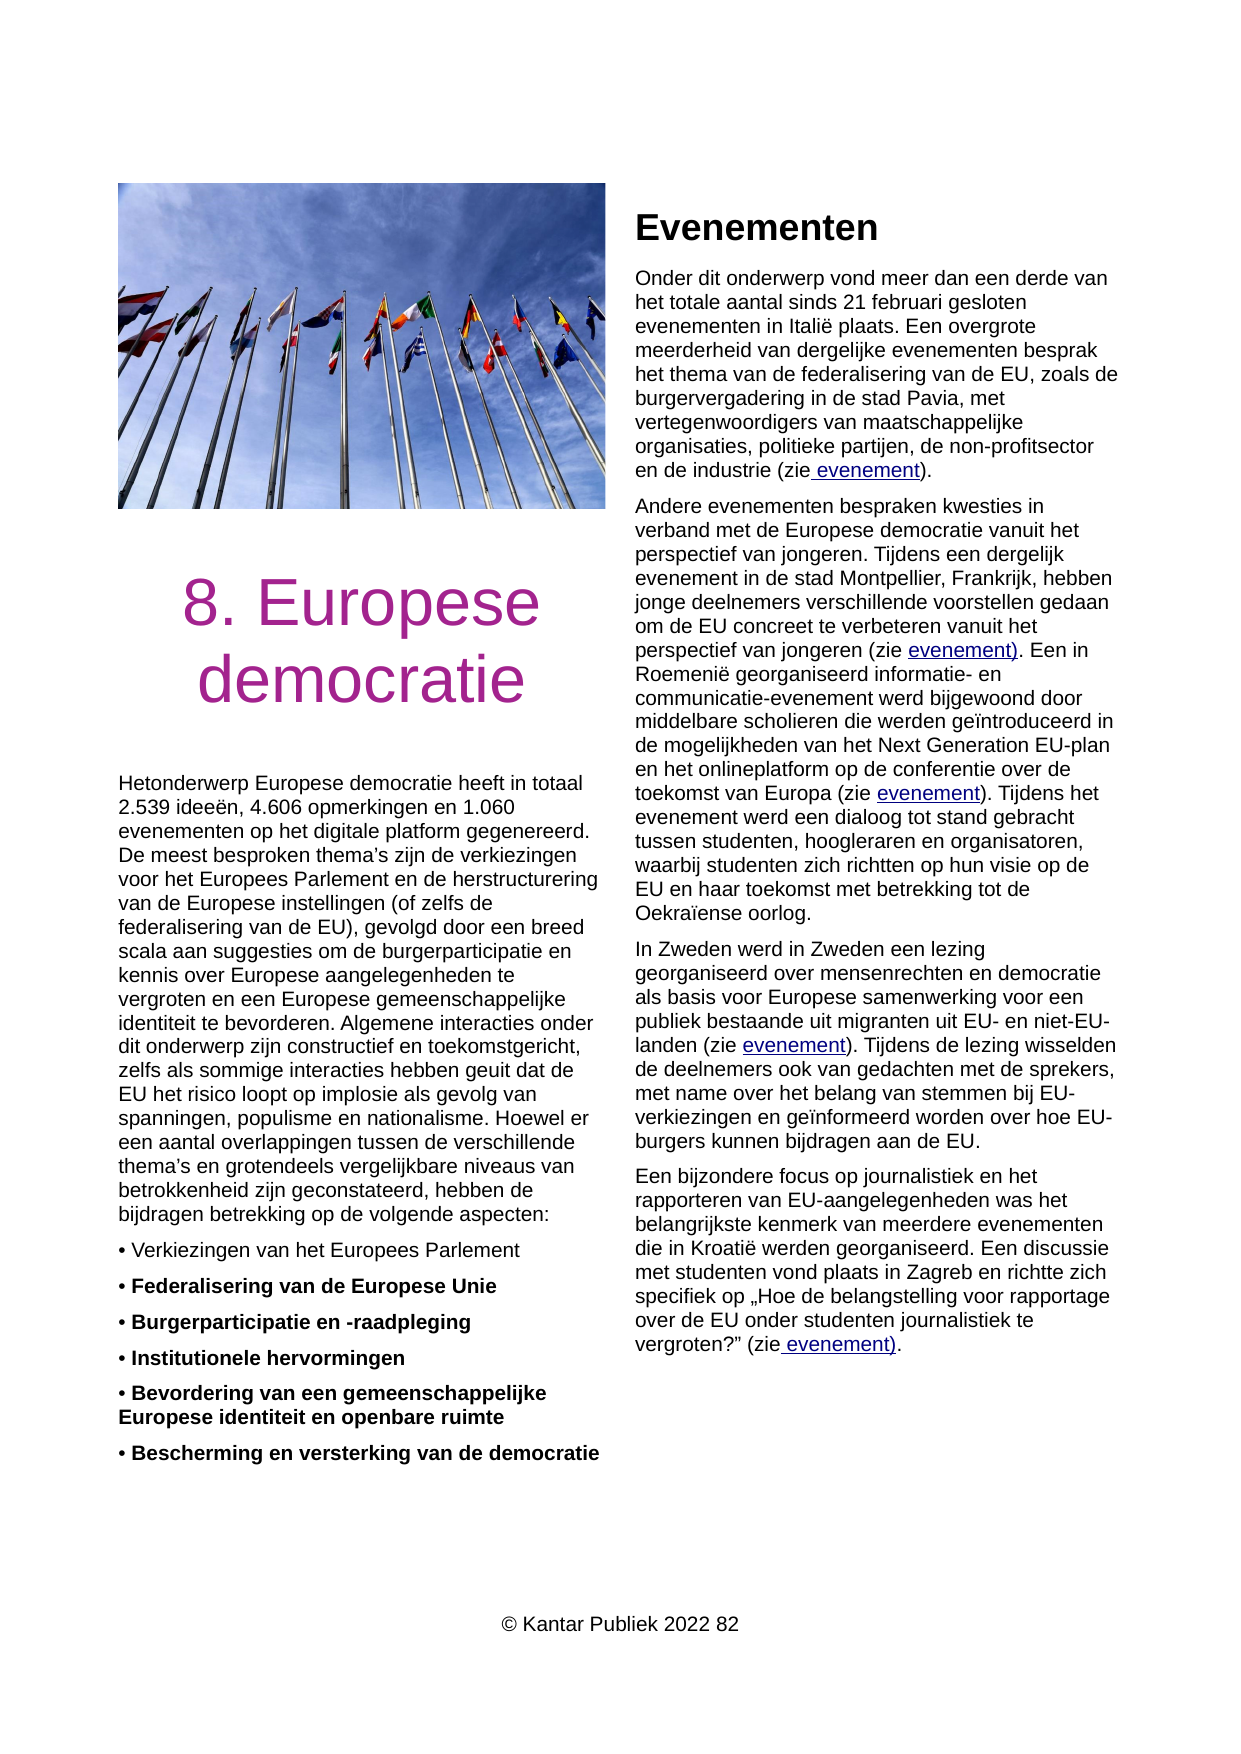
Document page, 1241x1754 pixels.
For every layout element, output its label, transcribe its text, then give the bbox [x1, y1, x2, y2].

text Een bijzondere focus op journalistiek en het rapporteren van EU-aangelegenheden was het belangrijkste kenmerk van meerdere evenementen die in Kroatië werden georganiseerd. Een discussie met studenten vond plaats in Zagreb en richtte zich specifiek op „Hoe de belangstelling voor rapportage over de EU onder studenten journalistiek te vergroten?” (zie evenement). [635, 1164, 1122, 1356]
text Onder dit onderwerp vond meer dan een derde van het totale aantal sinds 21 februari gesloten evenementen in Italië plaats. Een overgrote meerderheid van dergelijke evenementen besprak het thema van de federalisering van de EU, zoals de burgervergadering in de stad Pavia, met vertegenwoordigers van maatschappelijke organisaties, politieke partijen, de non-profitsector en de industrie (zie evenement). [635, 266, 1122, 482]
text • Verkiezingen van het Europees Parlement [118, 1238, 605, 1262]
text Andere evenementen bespraken kwesties in verband met de Europese democratie vanuit het perspectief van jongeren. Tijdens een dergelijk evenement in de stad Montpellier, Frankrijk, hebben jonge deelnemers verschillende voorstellen gedaan om de EU concreet te verbeteren vanuit het perspectief van jongeren (zie evenement). Een in Roemenië georganiseerd informatie- en communicatie-evenement werd bijgewoond door middelbare scholieren die werden geïntroduceerd in de mogelijkheden van het Next Generation EU-plan en het onlineplatform op de conferentie over de toekomst van Europa (zie evenement). Tijdens het evenement werd een dialoog tot stand gebracht tussen studenten, hoogleraren en organisatoren, waarbij studenten zich richtten op hun visie op de EU en haar toekomst met betrekking tot de Oekraïense oorlog. [635, 494, 1122, 925]
picture [118, 183, 606, 509]
text • Burgerparticipatie en -raadpleging [118, 1309, 605, 1333]
subtitle 8. Europese democratie [118, 563, 605, 717]
text • Bevordering van een gemeenschappelijke Europese identiteit en openbare ruimte [118, 1381, 605, 1429]
text Hetonderwerp Europese democratie heeft in totaal 2.539 ideeën, 4.606 opmerkingen en 1.060 evenementen op het digitale platform gegenereerd. De meest besproken thema’s zijn de verkiezingen voor het Europees Parlement en de herstructurering van de Europese instellingen (of zelfs de federalisering van de EU), gevolgd door een breed scala aan suggesties om de burgerparticipatie en kennis over Europese aangelegenheden te vergroten en een Europese gemeenschappelijke identiteit te bevorderen. Algemene interacties onder dit onderwerp zijn constructief en toekomstgericht, zelfs als sommige interacties hebben geuit dat de EU het risico loopt op implosie als gevolg van spanningen, populisme en nationalisme. Hoewel er een aantal overlappingen tussen de verschillende thema’s en grotendeels vergelijkbare niveaus van betrokkenheid zijn geconstateerd, hebben de bijdragen betrekking op de volgende aspecten: [118, 771, 605, 1226]
text In Zweden werd in Zweden een lezing georganiseerd over mensenrechten en democratie als basis voor Europese samenwerking voor een publiek bestaande uit migranten uit EU- en niet-EU-landen (zie evenement). Tijdens de lezing wisselden de deelnemers ook van gedachten met de sprekers, met name over het belang van stemmen bij EU-verkiezingen en geïnformeerd worden over hoe EU-burgers kunnen bijdragen aan de EU. [635, 937, 1122, 1152]
subtitle Evenementen [635, 205, 1122, 248]
text • Institutionele hervormingen [118, 1345, 605, 1369]
text • Federalisering van de Europese Unie [118, 1274, 605, 1298]
text • Bescherming en versterking van de democratie [118, 1441, 605, 1465]
